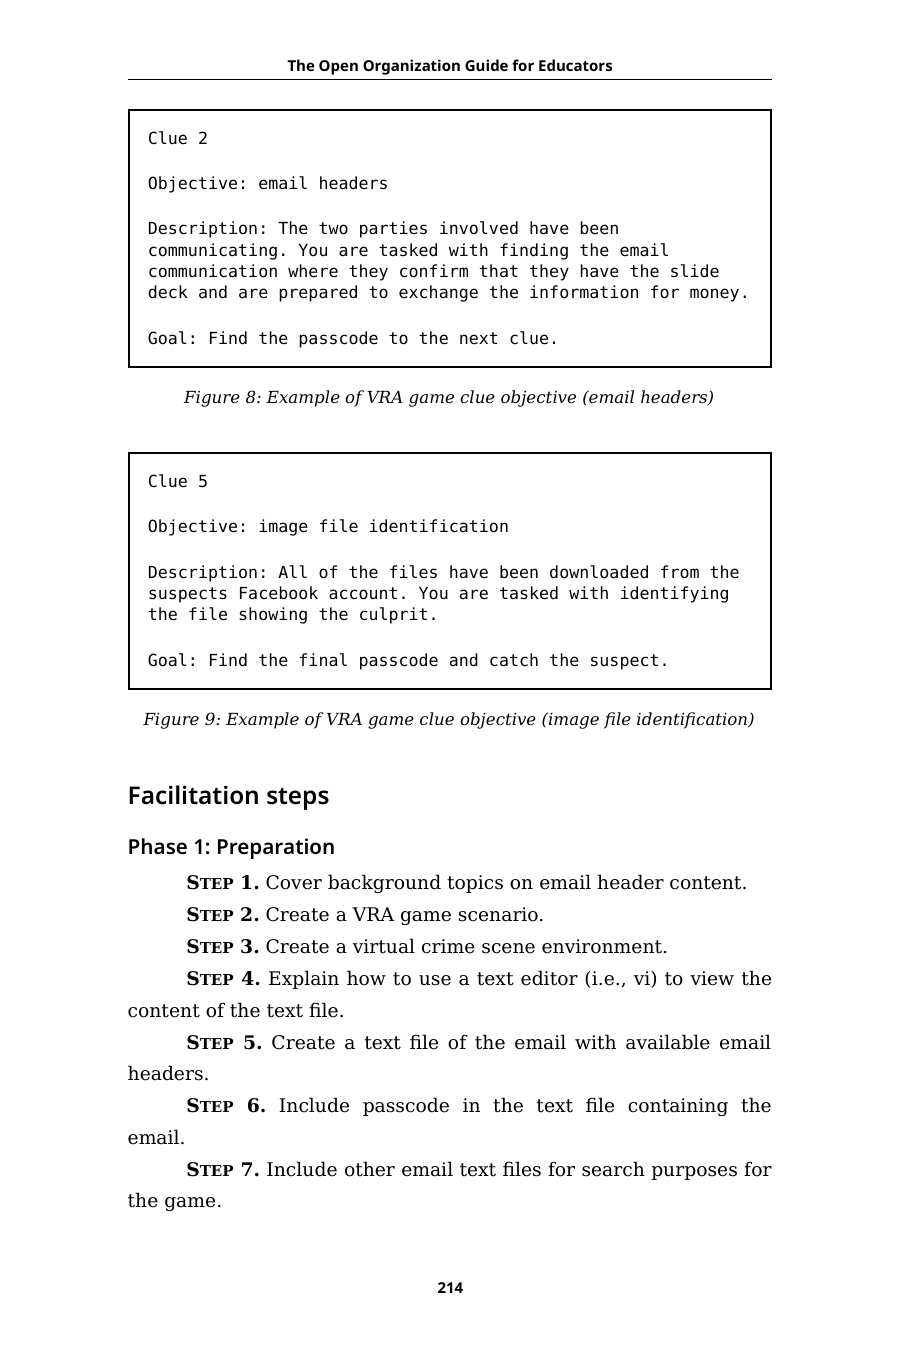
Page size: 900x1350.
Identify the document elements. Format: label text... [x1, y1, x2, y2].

text Description: All of the files have been downloaded from the suspects Facebook account. You are tasked with identifying the file showing the culprit. [130, 543, 770, 624]
text Step 1. Cover background topics on email header content. [127, 872, 772, 894]
text Clue 5 [130, 454, 770, 491]
text Goal: Find the final passcode and catch the suspect. [130, 630, 770, 688]
text Figure 8: Example of VRA game clue objective (email headers) [127, 388, 772, 407]
text Step 4. Explain how to use a text editor (i.e., vi) to view the content of the text file. [127, 968, 772, 1022]
text Step 7. Include other email text files for search purposes for the game. [127, 1159, 772, 1212]
text Step 3. Create a virtual crime scene environment. [127, 936, 772, 958]
text Figure 9: Example of VRA game clue objective (image file identification) [127, 710, 772, 729]
text Step 2. Create a VRA game scenario. [127, 904, 772, 926]
subtitle Facilitation steps [127, 782, 772, 811]
text Description: The two parties involved have been communicating. You are tasked with finding the email communication where they confirm that they have the slide deck and are prepared to exchange the information for money. [130, 199, 770, 303]
text Clue 2 [130, 111, 770, 148]
text Objective: email headers [130, 154, 770, 193]
text Step 5. Create a text file of the email with available email headers. [127, 1032, 772, 1085]
text Step 6. Include passcode in the text file containing the email. [127, 1095, 772, 1149]
subtitle Phase 1: Preparation [127, 836, 772, 859]
text Objective: image file identification [130, 497, 770, 537]
text Goal: Find the passcode to the next clue. [130, 308, 770, 366]
